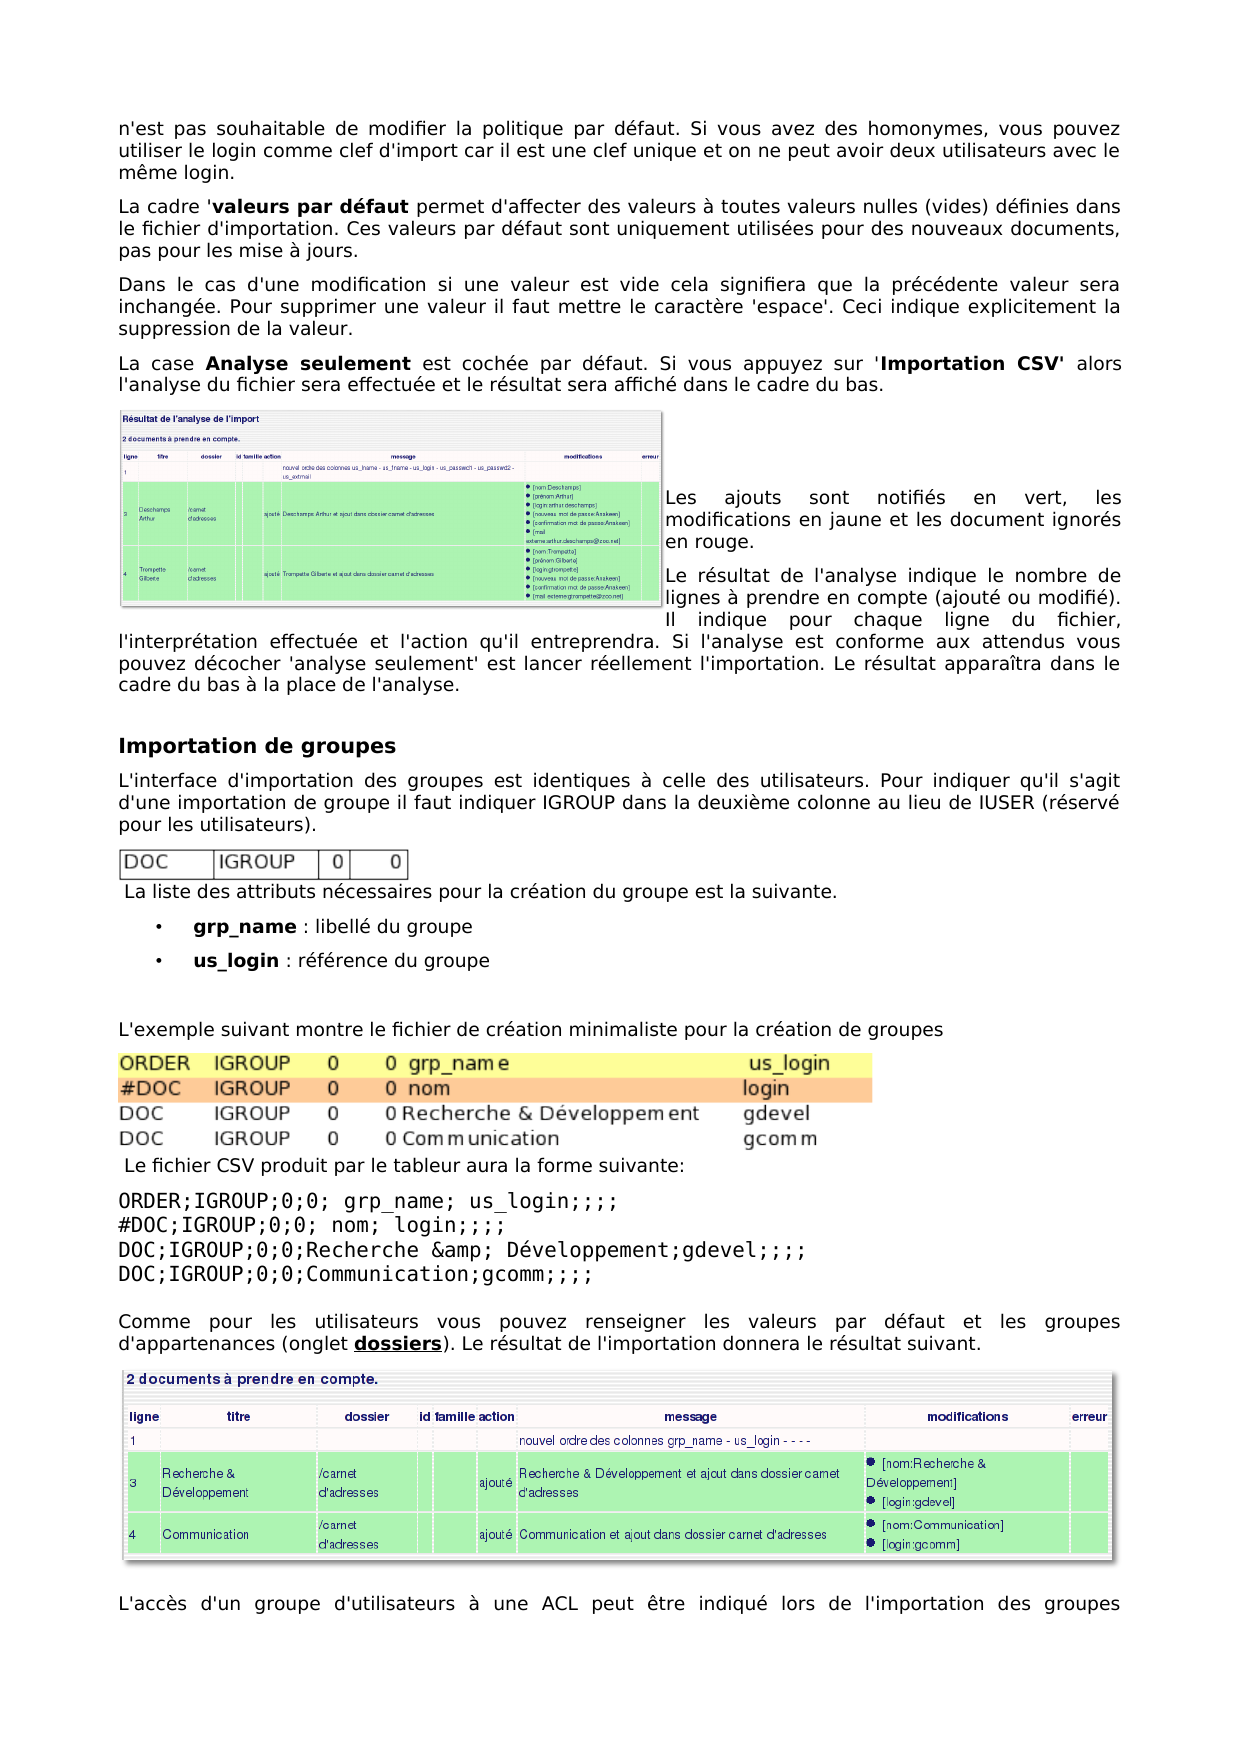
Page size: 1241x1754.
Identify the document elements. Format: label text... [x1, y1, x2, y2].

text Comme pour les utilisateurs vous pouvez renseigner les valeurs par défaut et les groupes d'appartenances (onglet dossiers). Le résultat de l'importation donnera le résultat suivant. [118, 1311, 1122, 1354]
subtitle Importation de groupes [118, 734, 1122, 758]
text n'est pas souhaitable de modifier la politique par défaut. Si vous avez des homonymes, vous pouvez utiliser le login comme clef d'import car il est une clef unique et on ne peut avoir deux utilisateurs avec le même login. [118, 118, 1122, 184]
picture [118, 1053, 876, 1155]
text L'exemple suivant montre le fichier de création minimaliste pour la création de groupes [118, 1019, 1122, 1041]
text ORDER;IGROUP;0;0; grp_name; us_login;;;; #DOC;IGROUP;0;0; nom; login;;;; DOC;IGROUP;0;0;Recherche &amp; Développement;gdevel;;;; DOC;IGROUP;0;0;Communication;gcomm;;;; [118, 1189, 1122, 1311]
picture [118, 848, 412, 882]
text Le fichier CSV produit par le tableur aura la forme suivante: [118, 1155, 1122, 1177]
text Le résultat de l'analyse indique le nombre de lignes à prendre en compte (ajouté ou modifié). Il indique pour chaque ligne du fichier, l'interprétation effectuée et l'action qu'il entreprendra. Si l'analyse est conforme aux attendus vous pouvez décocher 'analyse seulement' est lancer réellement l'importation. Le résultat apparaîtra dans le cadre du bas à la place de l'analyse. [118, 565, 1122, 696]
text Dans le cas d'une modification si une valeur est vide cela signifiera que la précédente valeur sera inchangée. Pour supprimer une valeur il faut mettre le caractère 'espace'. Ceci indique explicitement la suppression de la valeur. [118, 274, 1122, 340]
text La cadre 'valeurs par défaut permet d'affecter des valeurs à toutes valeurs nulles (vides) définies dans le fichier d'importation. Ces valeurs par défaut sont uniquement utilisées pour des nouveaux documents, pas pour les mise à jours. [118, 196, 1122, 262]
text La liste des attributs nécessaires pour la création du groupe est la suivante. [118, 849, 1122, 903]
picture [118, 1366, 1123, 1571]
text L'interface d'importation des groupes est identiques à celle des utilisateurs. Pour indiquer qu'il s'agit d'une importation de groupe il faut indiquer IGROUP dans la deuxième colonne au lieu de IUSER (réservé pour les utilisateurs). [118, 771, 1122, 836]
list grp_name : libellé du groupe [156, 916, 1122, 938]
text L'accès d'un groupe d'utilisateurs à une ACL peut être indiqué lors de l'importation des groupes [118, 1571, 1122, 1615]
list us_login : référence du groupe [156, 950, 1122, 972]
text La case Analyse seulement est cochée par défaut. Si vous appuyez sur 'Importation CSV' alors l'analyse du fichier sera effectuée et le résultat sera affiché dans le cadre du bas. [118, 352, 1122, 396]
text Les ajouts sont notifiés en vert, les modifications en jaune et les document ignorés en rouge. [665, 487, 1122, 552]
picture [118, 408, 665, 611]
